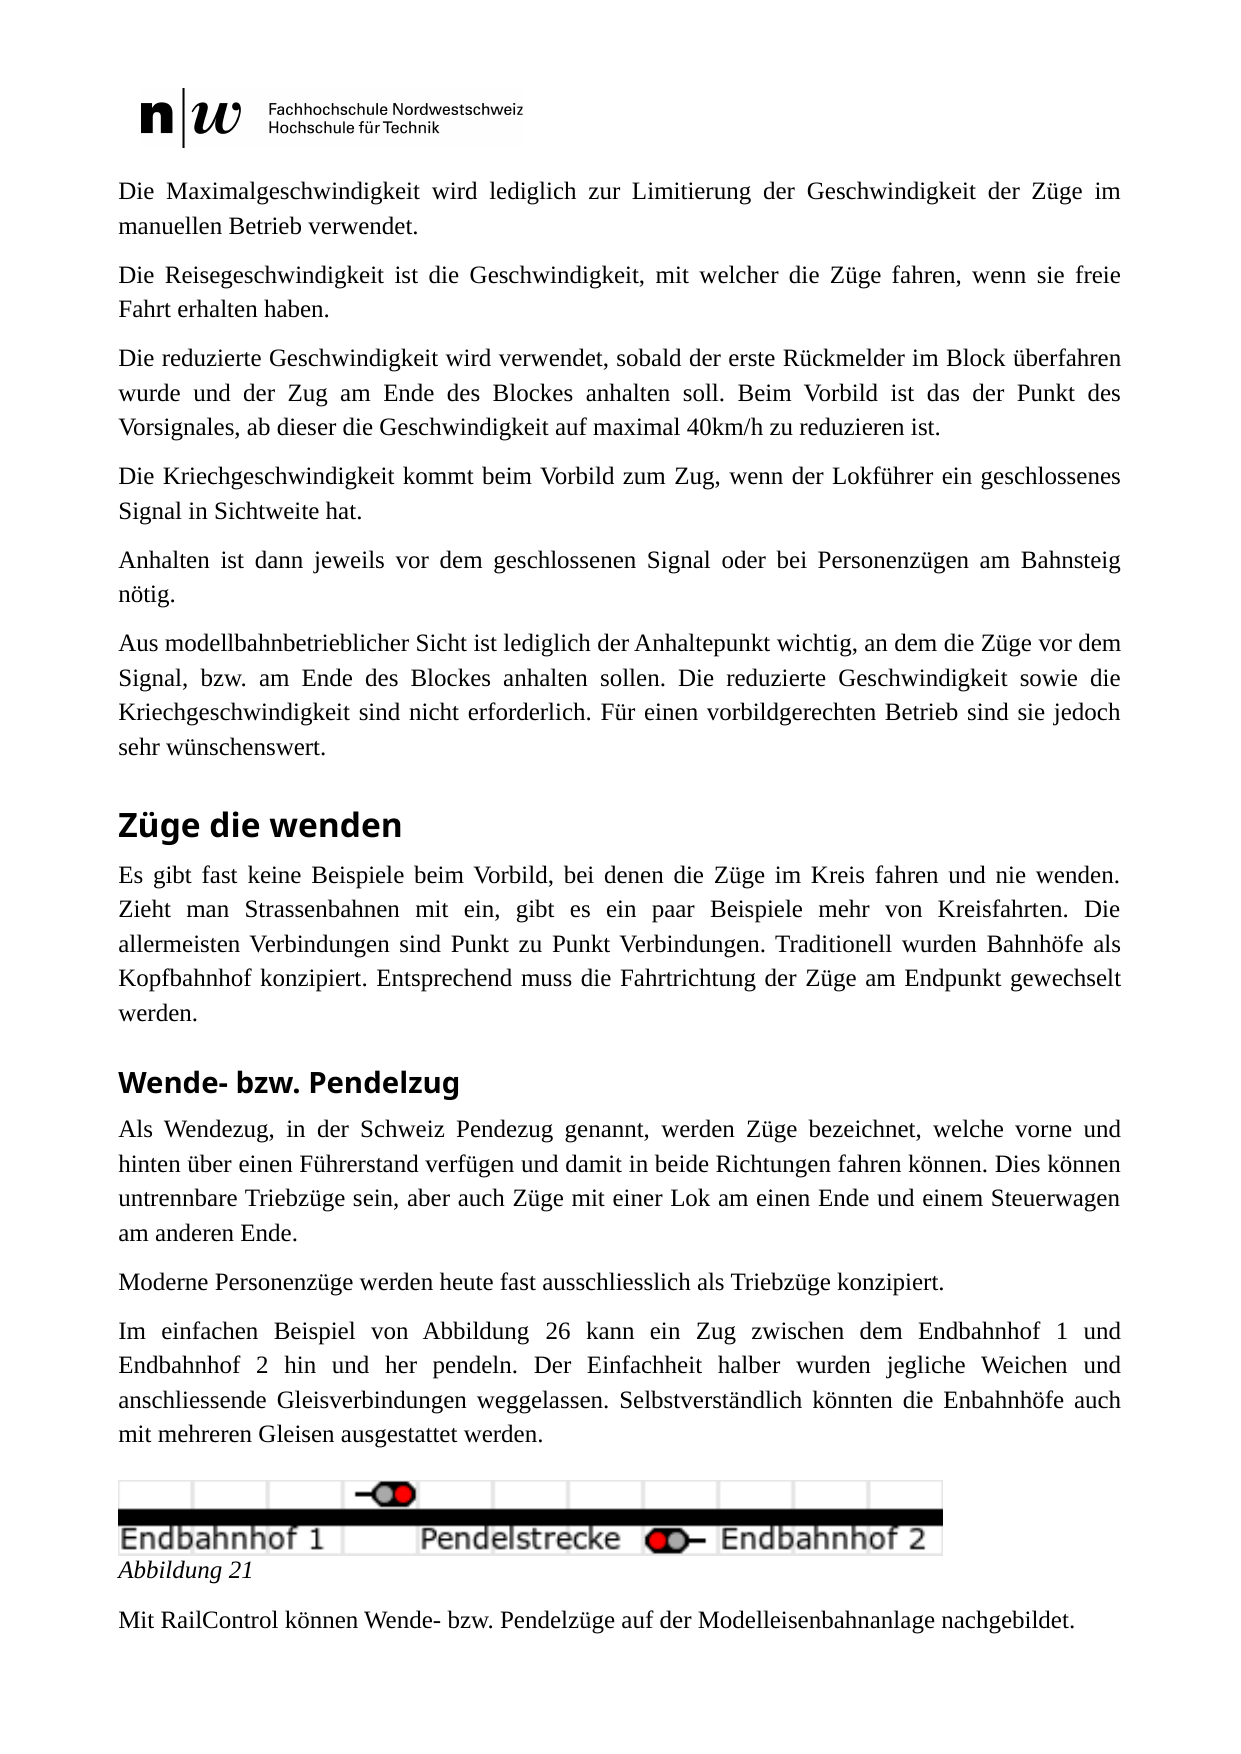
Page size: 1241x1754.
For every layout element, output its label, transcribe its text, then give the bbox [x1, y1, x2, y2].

text Es gibt fast keine Beispiele beim Vorbild, bei denen die Züge im Kreis fahren und nie wenden. Zieht man Strassenbahnen mit ein, gibt es ein paar Beispiele mehr von Kreisfahrten. Die allermeisten Verbindungen sind Punkt zu Punkt Verbindungen. Traditionell wurden Bahnhöfe als Kopfbahnhof konzipiert. Entsprechend muss die Fahrtrichtung der Züge am Endpunkt gewechselt werden. [118, 860, 1122, 1027]
picture [118, 1480, 943, 1556]
text Im einfachen Beispiel von Abbildung 26 kann ein Zug zwischen dem Endbahnhof 1 und Endbahnhof 2 hin und her pendeln. Der Einfachheit halber wurden jegliche Weichen und anschliessende Gleisverbindungen weggelassen. Selbstverständlich könnten die Enbahnhöfe auch mit mehreren Gleisen ausgestattet werden. [118, 1316, 1122, 1448]
picture [141, 88, 523, 148]
subtitle Wende- bzw. Pendelzug [118, 1062, 1122, 1102]
text Die Reisegeschwindigkeit ist die Geschwindigkeit, mit welcher die Züge fahren, wenn sie freie Fahrt erhalten haben. [118, 260, 1122, 323]
text Mit RailControl können Wende- bzw. Pendelzüge auf der Modelleisenbahnanlage nachgebildet. [118, 1605, 1122, 1633]
text Als Wendezug, in der Schweiz Pendezug genannt, werden Züge bezeichnet, welche vorne und hinten über einen Führerstand verfügen und damit in beide Richtungen fahren können. Dies können untrennbare Triebzüge sein, aber auch Züge mit einer Lok am einen Ende und einem Steuerwagen am anderen Ende. [118, 1114, 1122, 1246]
text Aus modellbahnbetrieblicher Sicht ist lediglich der Anhaltepunkt wichtig, an dem die Züge vor dem Signal, bzw. am Ende des Blockes anhalten sollen. Die reduzierte Geschwindigkeit sowie die Kriechgeschwindigkeit sind nicht erforderlich. Für einen vorbildgerechten Betrieb sind sie jedoch sehr wünschenswert. [118, 628, 1122, 761]
text Die Kriechgeschwindigkeit kommt beim Vorbild zum Zug, wenn der Lokführer ein geschlossenes Signal in Sichtweite hat. [118, 461, 1122, 525]
text Die Maximalgeschwindigkeit wird lediglich zur Limitierung der Geschwindigkeit der Züge im manuellen Betrieb verwendet. [118, 176, 1122, 239]
text Moderne Personenzüge werden heute fast ausschliesslich als Triebzüge konzipiert. [118, 1267, 1122, 1295]
text Abbildung 21 [118, 1556, 943, 1584]
text Anhalten ist dann jeweils vor dem geschlossenen Signal oder bei Personenzügen am Bahnsteig nötig. [118, 545, 1122, 608]
text Die reduzierte Geschwindigkeit wird verwendet, sobald der erste Rückmelder im Block überfahren wurde und der Zug am Ende des Blockes anhalten soll. Beim Vorbild ist das der Punkt des Vorsignales, ab dieser die Geschwindigkeit auf maximal 40km/h zu reduzieren ist. [118, 343, 1122, 441]
subtitle Züge die wenden [118, 802, 1122, 848]
